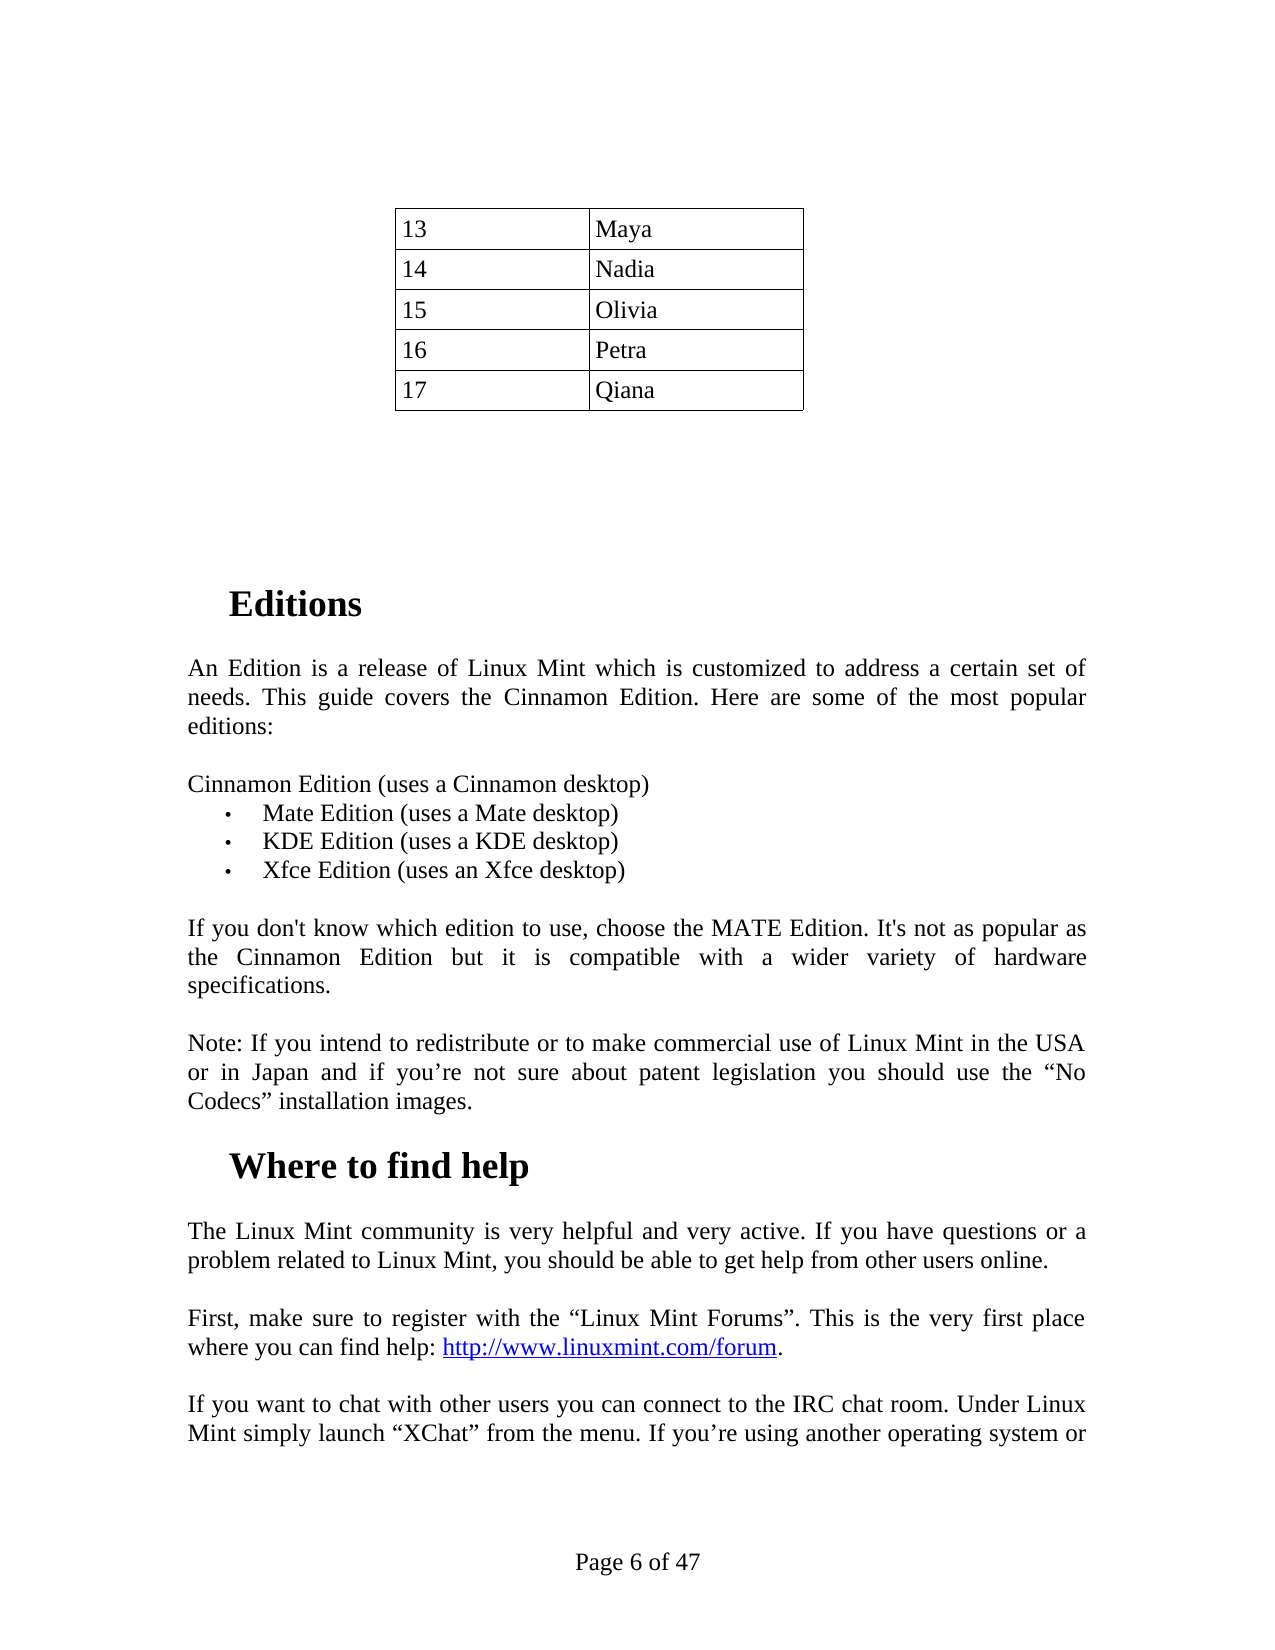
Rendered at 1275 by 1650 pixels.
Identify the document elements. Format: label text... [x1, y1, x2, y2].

text An Edition is a release of Linux Mint which is customized to address a certain set of needs. This guide covers the Cinnamon Edition. Here are some of the most popular editions: [187, 653, 1087, 740]
table_cell 14 [396, 250, 589, 289]
subtitle Editions [187, 581, 1087, 624]
table_cell Olivia [590, 290, 803, 329]
table_cell Petra [590, 330, 803, 369]
text The Linux Mint community is very helpful and very active. If you have questions or a problem related to Linux Mint, you should be able to get help from other users online. [187, 1216, 1087, 1274]
subtitle Where to find help [187, 1144, 1087, 1187]
table_cell 17 [396, 371, 589, 410]
table_cell 13 [396, 209, 589, 248]
text First, make sure to register with the “Linux Mint Forums”. This is the very first place where you can find help: http://www.linuxmint.com/forum. [187, 1303, 1087, 1360]
table_cell Qiana [590, 371, 803, 410]
list Xfce Edition (uses an Xfce desktop) [225, 855, 1087, 884]
list Mate Edition (uses a Mate desktop) [225, 798, 1087, 826]
table_cell Nadia [590, 250, 803, 289]
table_cell 15 [396, 290, 589, 329]
table_cell 16 [396, 330, 589, 369]
text If you don't know which edition to use, choose the MATE Edition. It's not as popular as the Cinnamon Edition but it is compatible with a wider variety of hardware specifications. [187, 913, 1087, 999]
text If you want to chat with other users you can connect to the IRC chat room. Under Linux Mint simply launch “XChat” from the menu. If you’re using another operating system or [187, 1389, 1087, 1447]
list KDE Edition (uses a KDE desktop) [225, 826, 1087, 855]
table_cell Maya [590, 209, 803, 248]
